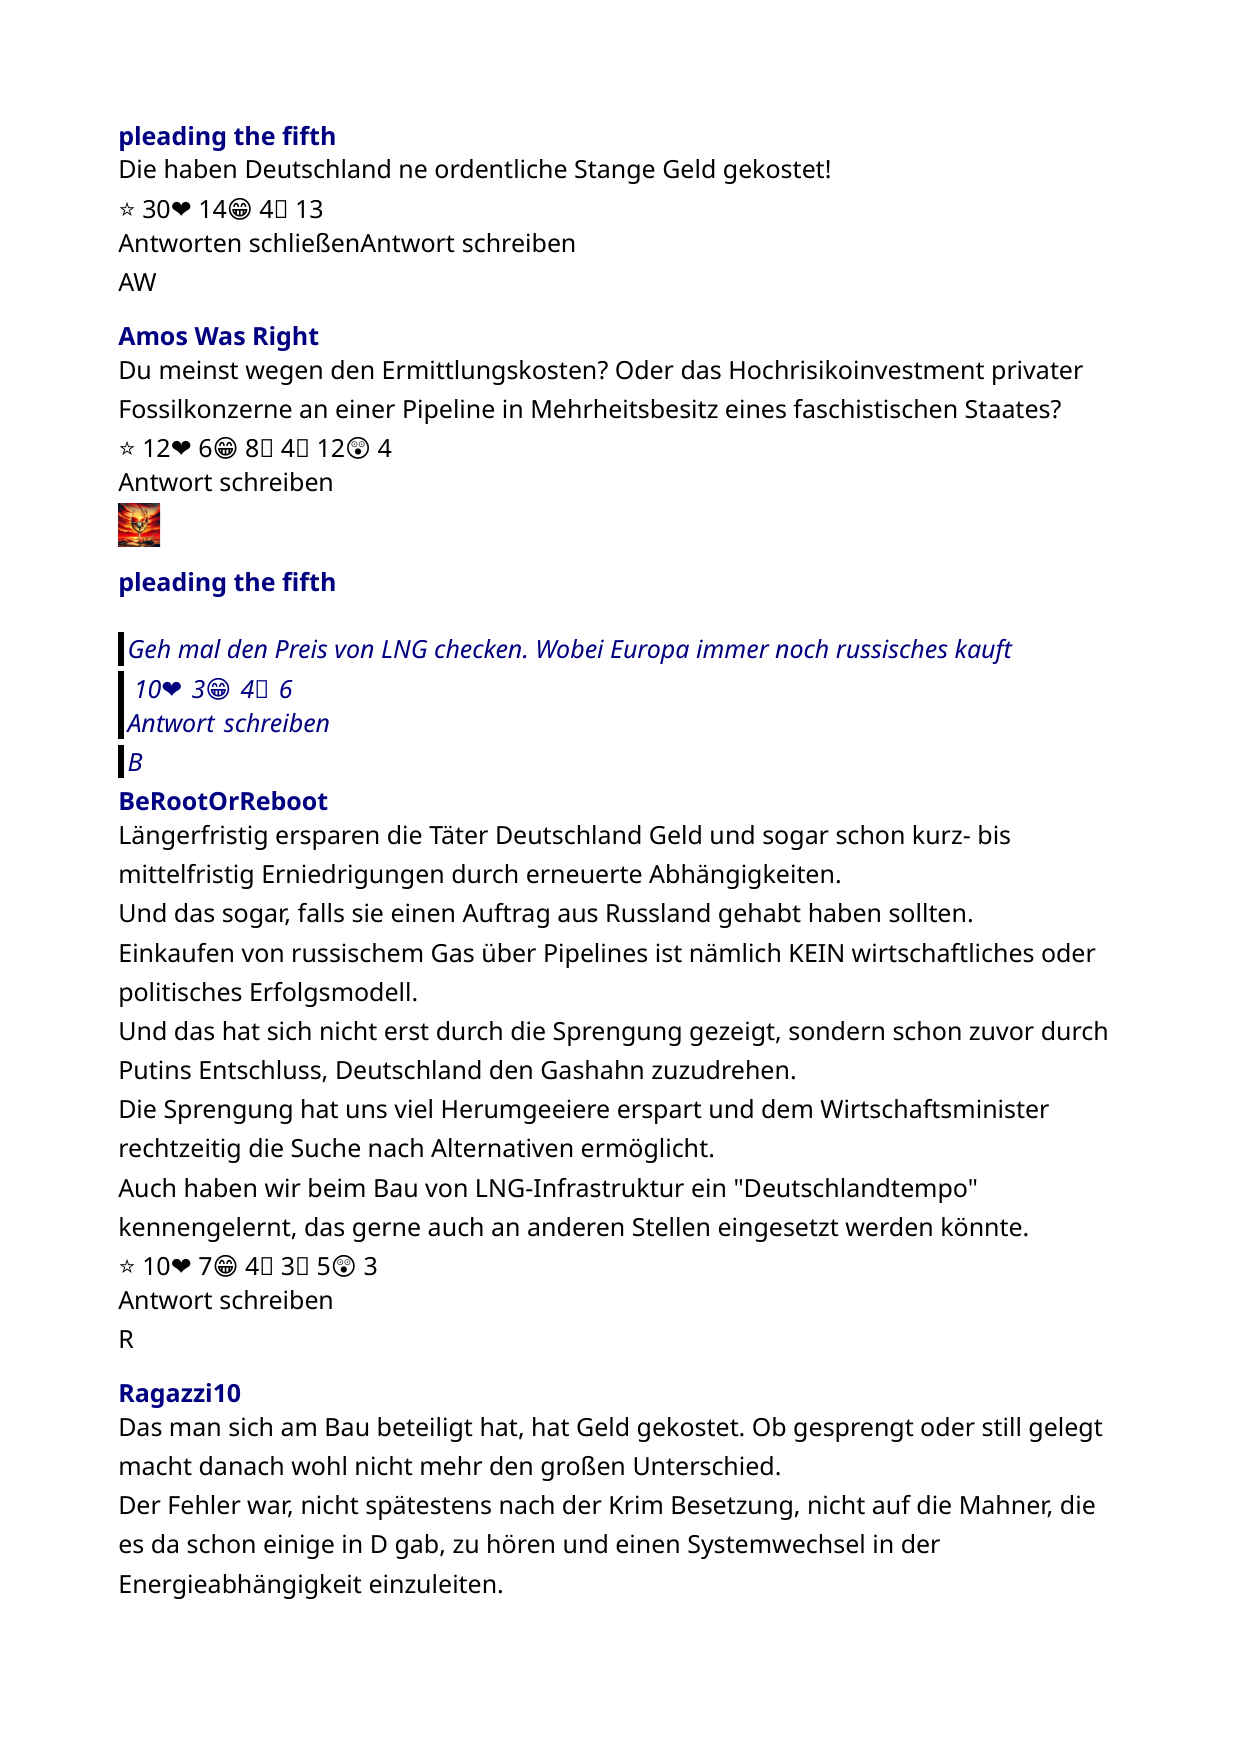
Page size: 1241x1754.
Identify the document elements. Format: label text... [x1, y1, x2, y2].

text ⭐️ 30❤️ 14😁 4🤨 13 [118, 191, 1122, 225]
text R [118, 1322, 1122, 1356]
text ⭐️ 10❤️ 3😁 4🤨 6 [124, 671, 1122, 705]
picture [118, 503, 161, 547]
text Einkaufen von russischem Gas über Pipelines ist nämlich KEIN wirtschaftliches oder politisches Erfolgsmodell. [118, 935, 1122, 1008]
text Antworten schließenAntwort schreiben [118, 225, 1122, 259]
text Antwort schreiben [124, 705, 1122, 739]
text AW [118, 264, 1122, 299]
text Antwort schreiben [118, 465, 1122, 499]
subtitle Amos Was Right [118, 318, 1122, 352]
subtitle pleading the fifth [118, 118, 1122, 152]
text Geh mal den Preis von LNG checken. Wobei Europa immer noch russisches kauft [124, 632, 1122, 666]
text Und das sogar, falls sie einen Auftrag aus Russland gehabt haben sollten. [118, 896, 1122, 930]
text Der Fehler war, nicht spätestens nach der Krim Besetzung, nicht auf die Mahner, die es da schon einige in D gab, zu hören und einen Systemwechsel in der Energieabhängigkeit einzuleiten. [118, 1488, 1122, 1600]
subtitle pleading the fifth [118, 565, 1122, 599]
subtitle Ragazzi10 [118, 1376, 1122, 1409]
text Auch haben wir beim Bau von LNG-Infrastruktur ein "Deutschlandtempo" kennengelernt, das gerne auch an anderen Stellen eingesetzt werden könnte. [118, 1170, 1122, 1243]
text ⭐️ 12❤️ 6😁 8🙁 4🤨 12😲 4 [118, 431, 1122, 465]
text Du meinst wegen den Ermittlungskosten? Oder das Hochrisikoinvestment privater Fossilkonzerne an einer Pipeline in Mehrheitsbesitz eines faschistischen Staates? [118, 352, 1122, 426]
text Längerfristig ersparen die Täter Deutschland Geld und sogar schon kurz- bis mittelfristig Erniedrigungen durch erneuerte Abhängigkeiten. [118, 818, 1122, 891]
text B [118, 744, 1122, 778]
text Und das hat sich nicht erst durch die Sprengung gezeigt, sondern schon zuvor durch Putins Entschluss, Deutschland den Gashahn zuzudrehen. [118, 1013, 1122, 1087]
text Die Sprengung hat uns viel Herumgeeiere erspart und dem Wirtschaftsminister rechtzeitig die Suche nach Alternativen ermöglicht. [118, 1092, 1122, 1165]
text Die haben Deutschland ne ordentliche Stange Geld gekostet! [118, 152, 1122, 186]
text ⭐️ 10❤️ 7😁 4🙁 3🤨 5😲 3 [118, 1248, 1122, 1283]
subtitle BeRootOrReboot [118, 784, 1122, 818]
text Das man sich am Bau beteiligt hat, hat Geld gekostet. Ob gesprengt oder still gelegt macht danach wohl nicht mehr den großen Unterschied. [118, 1409, 1122, 1483]
text Antwort schreiben [118, 1283, 1122, 1317]
